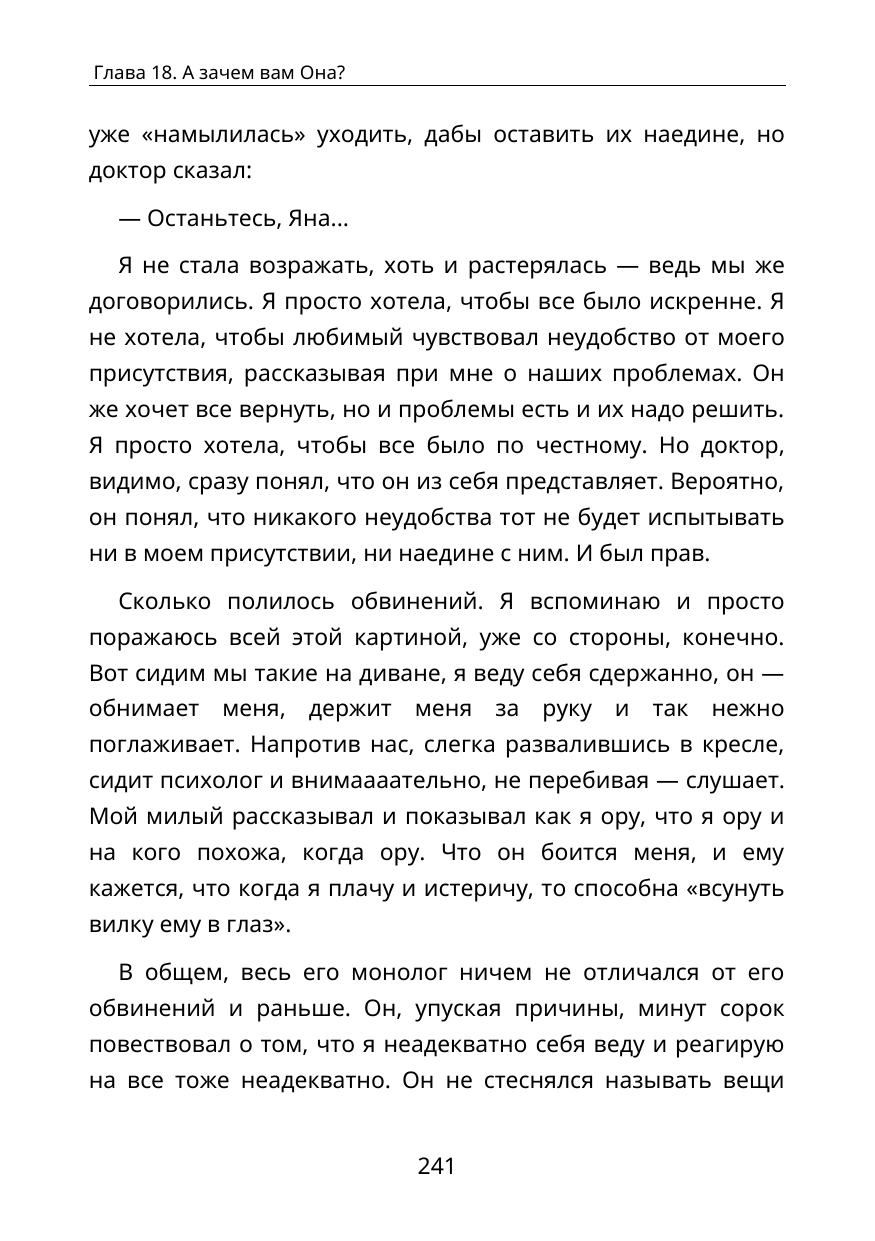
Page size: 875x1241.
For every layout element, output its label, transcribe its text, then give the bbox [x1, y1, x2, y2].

text — Останьтесь, Яна... [88, 202, 786, 233]
text уже «намылилась» уходить, дабы оставить их наедине, но доктор сказал: [88, 118, 786, 185]
text Сколько полилось обвинений. Я вспоминаю и просто поражаюсь всей этой картиной, уже со стороны, конечно. Вот сидим мы такие на диване, я веду себя сдержанно, он — обнимает меня, держит меня за руку и так нежно поглаживает. Напротив нас, слегка развалившись в кресле, сидит психолог и внимаааательно, не перебивая — слушает. Мой милый рассказывал и показывал как я ору, что я ору и на кого похожа, когда ору. Что он боится меня, и ему кажется, что когда я плачу и истеричу, то способна «всунуть вилку ему в глаз». [88, 584, 786, 939]
text В общем, весь его монолог ничем не отличался от его обвинений и раньше. Он, упуская причины, минут сорок повествовал о том, что я неадекватно себя веду и реагирую на все тоже неадекватно. Он не стеснялся называть вещи [88, 956, 786, 1095]
text Я не стала возражать, хоть и растерялась — ведь мы же договорились. Я просто хотела, чтобы все было искренне. Я не хотела, чтобы любимый чувствовал неудобство от моего присутствия, рассказывая при мне о наших проблемах. Он же хочет все вернуть, но и проблемы есть и их надо решить. Я просто хотела, чтобы все было по честному. Но доктор, видимо, сразу понял, что он из себя представляет. Вероятно, он понял, что никакого неудобства тот не будет испытывать ни в моем присутствии, ни наедине с ним. И был прав. [88, 249, 786, 568]
